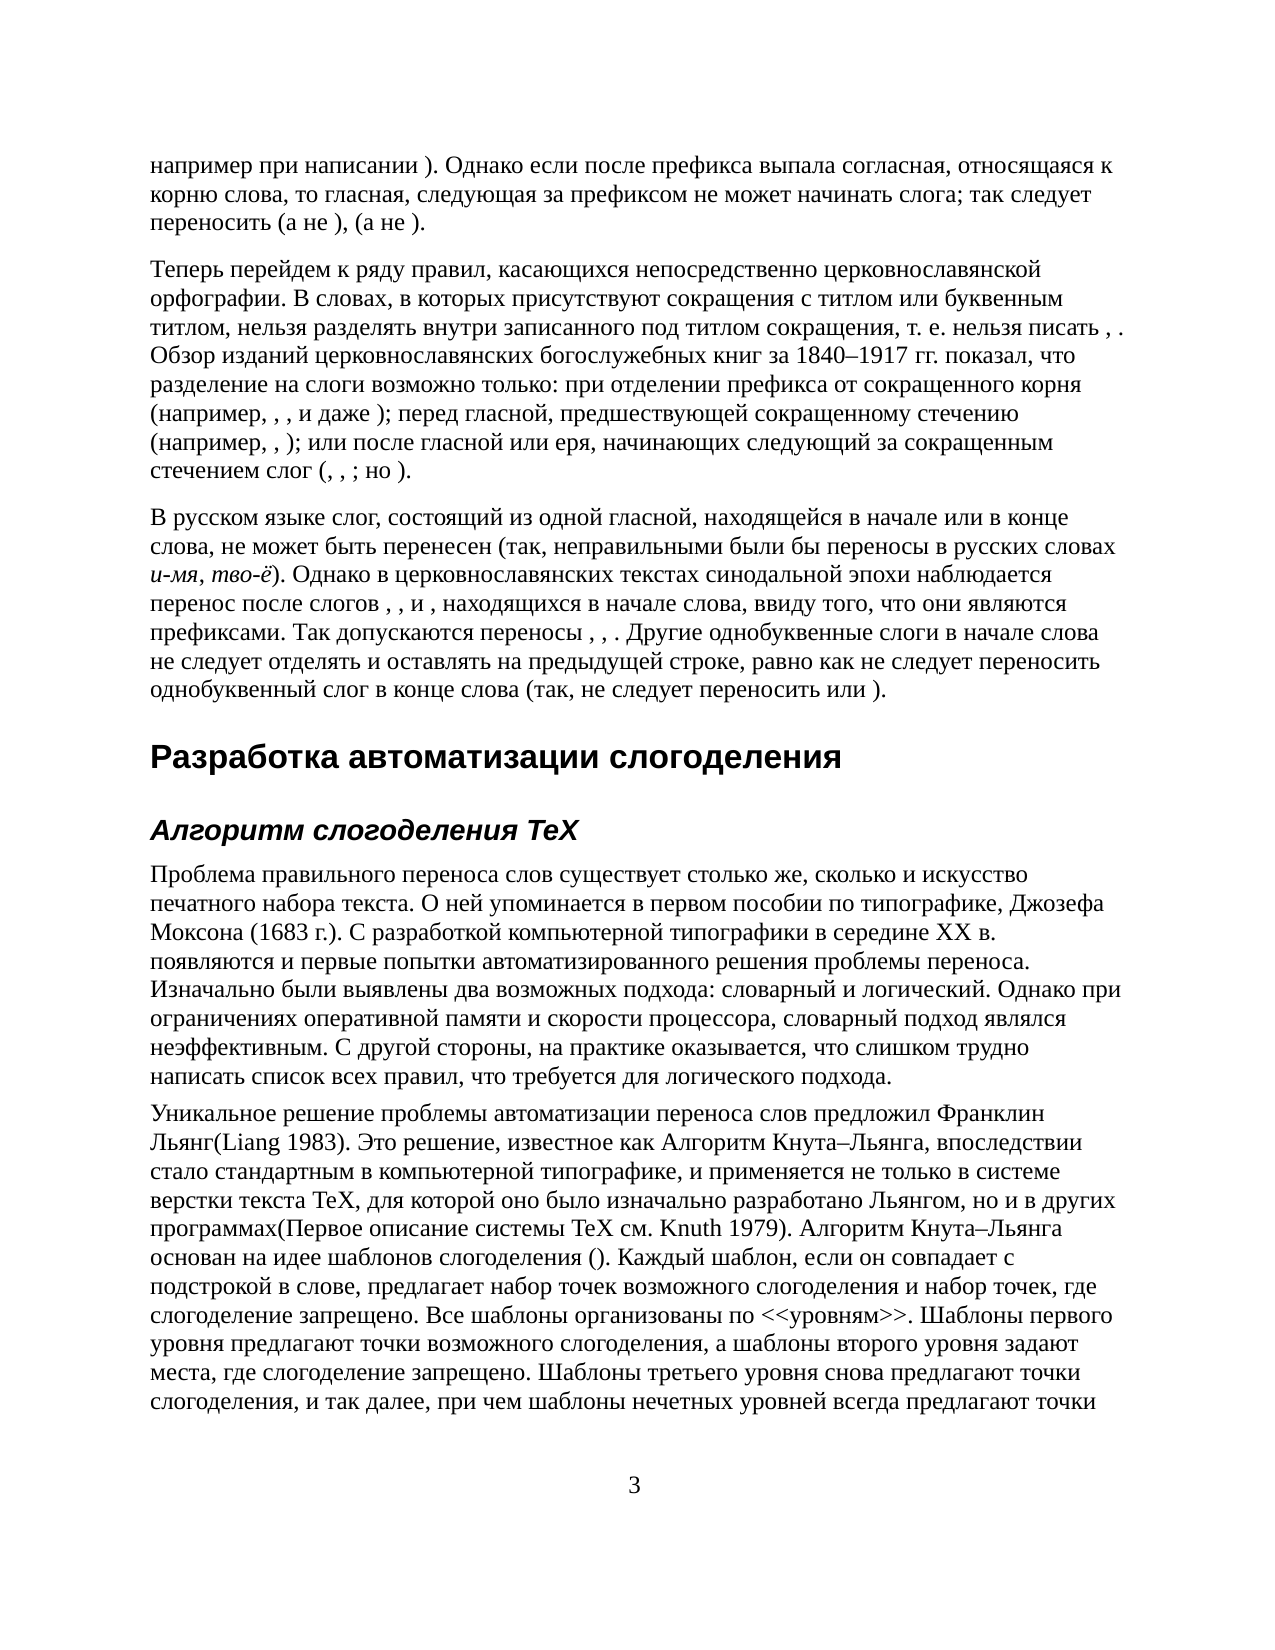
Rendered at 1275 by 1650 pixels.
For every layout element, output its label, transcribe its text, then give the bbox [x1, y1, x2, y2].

text В русском языке слог, состоящий из одной гласной, находящейся в начале или в конце слова, не может быть перенесен (так, неправильными были бы переносы в русских словах и-мя, тво-ё). Однако в церковнославянских текстах синодальной эпохи наблюдается перенос после слогов , , и , находящихся в начале слова, ввиду того, что они являются префиксами. Так допускаются переносы , , . Другие однобуквенные слоги в начале слова не следует отделять и оставлять на предыдущей строке, равно как не следует переносить однобуквенный слог в конце слова (так, не следует переносить или ). [150, 502, 1125, 703]
text Уникальное решение проблемы автоматизации переноса слов предложил Франклин Льянг(Liang 1983). Это решение, известное как Алгоритм Кнута–Льянга, впоследствии стало стандартным в компьютерной типографике, и применяется не только в системе верстки текста TeX, для которой оно было изначально разработано Льянгом, но и в других программах(Первое описание системы TeX см. Knuth 1979). Алгоритм Кнута–Льянга основан на идее шаблонов слогоделения (). Каждый шаблон, если он совпадает с подстрокой в слове, предлагает набор точек возможного слогоделения и набор точек, где слогоделение запрещено. Все шаблоны организованы по <<уровням>>. Шаблоны первого уровня предлагают точки возможного слогоделения, а шаблоны второго уровня задают места, где слогоделение запрещено. Шаблоны третьего уровня снова предлагают точки слогоделения, и так далее, при чем шаблоны нечетных уровней всегда предлагают точки [150, 1098, 1125, 1415]
subtitle Алгоритм слогоделения TeX [150, 813, 1125, 847]
text например при написании ). Однако если после префикса выпала согласная, относящаяся к корню слова, то гласная, следующая за префиксом не может начинать слога; так следует переносить (а не ), (а не ). [150, 150, 1125, 236]
text Проблема правильного переноса слов существует столько же, сколько и искусство печатного набора текста. О ней упоминается в первом пособии по типографике, Джозефа Моксона (1683 г.). С разработкой компьютерной типографики в середине XX в. появляются и первые попытки автоматизированного решения проблемы переноса. Изначально были выявлены два возможных подхода: словарный и логический. Однако при ограничениях оперативной памяти и скорости процессора, словарный подход являлся неэффективным. С другой стороны, на практике оказывается, что слишком трудно написать список всех правил, что требуется для логического подхода. [150, 859, 1125, 1089]
subtitle Разработка автоматизации слогоделения [150, 737, 1125, 776]
text Теперь перейдем к ряду правил, касающихся непосредственно церковнославянской орфографии. В словах, в которых присутствуют сокращения с титлом или буквенным титлом, нельзя разделять внутри записанного под титлом сокращения, т. е. нельзя писать , . Обзор изданий церковнославянских богослужебных книг за 1840–1917 гг. показал, что разделение на слоги возможно только: при отделении префикса от сокращенного корня (например, , , и даже ); перед гласной, предшествующей сокращенному стечению (например, , ); или после гласной или еря, начинающих следующий за сокращенным стечением слог (, , ; но ). [150, 254, 1125, 484]
